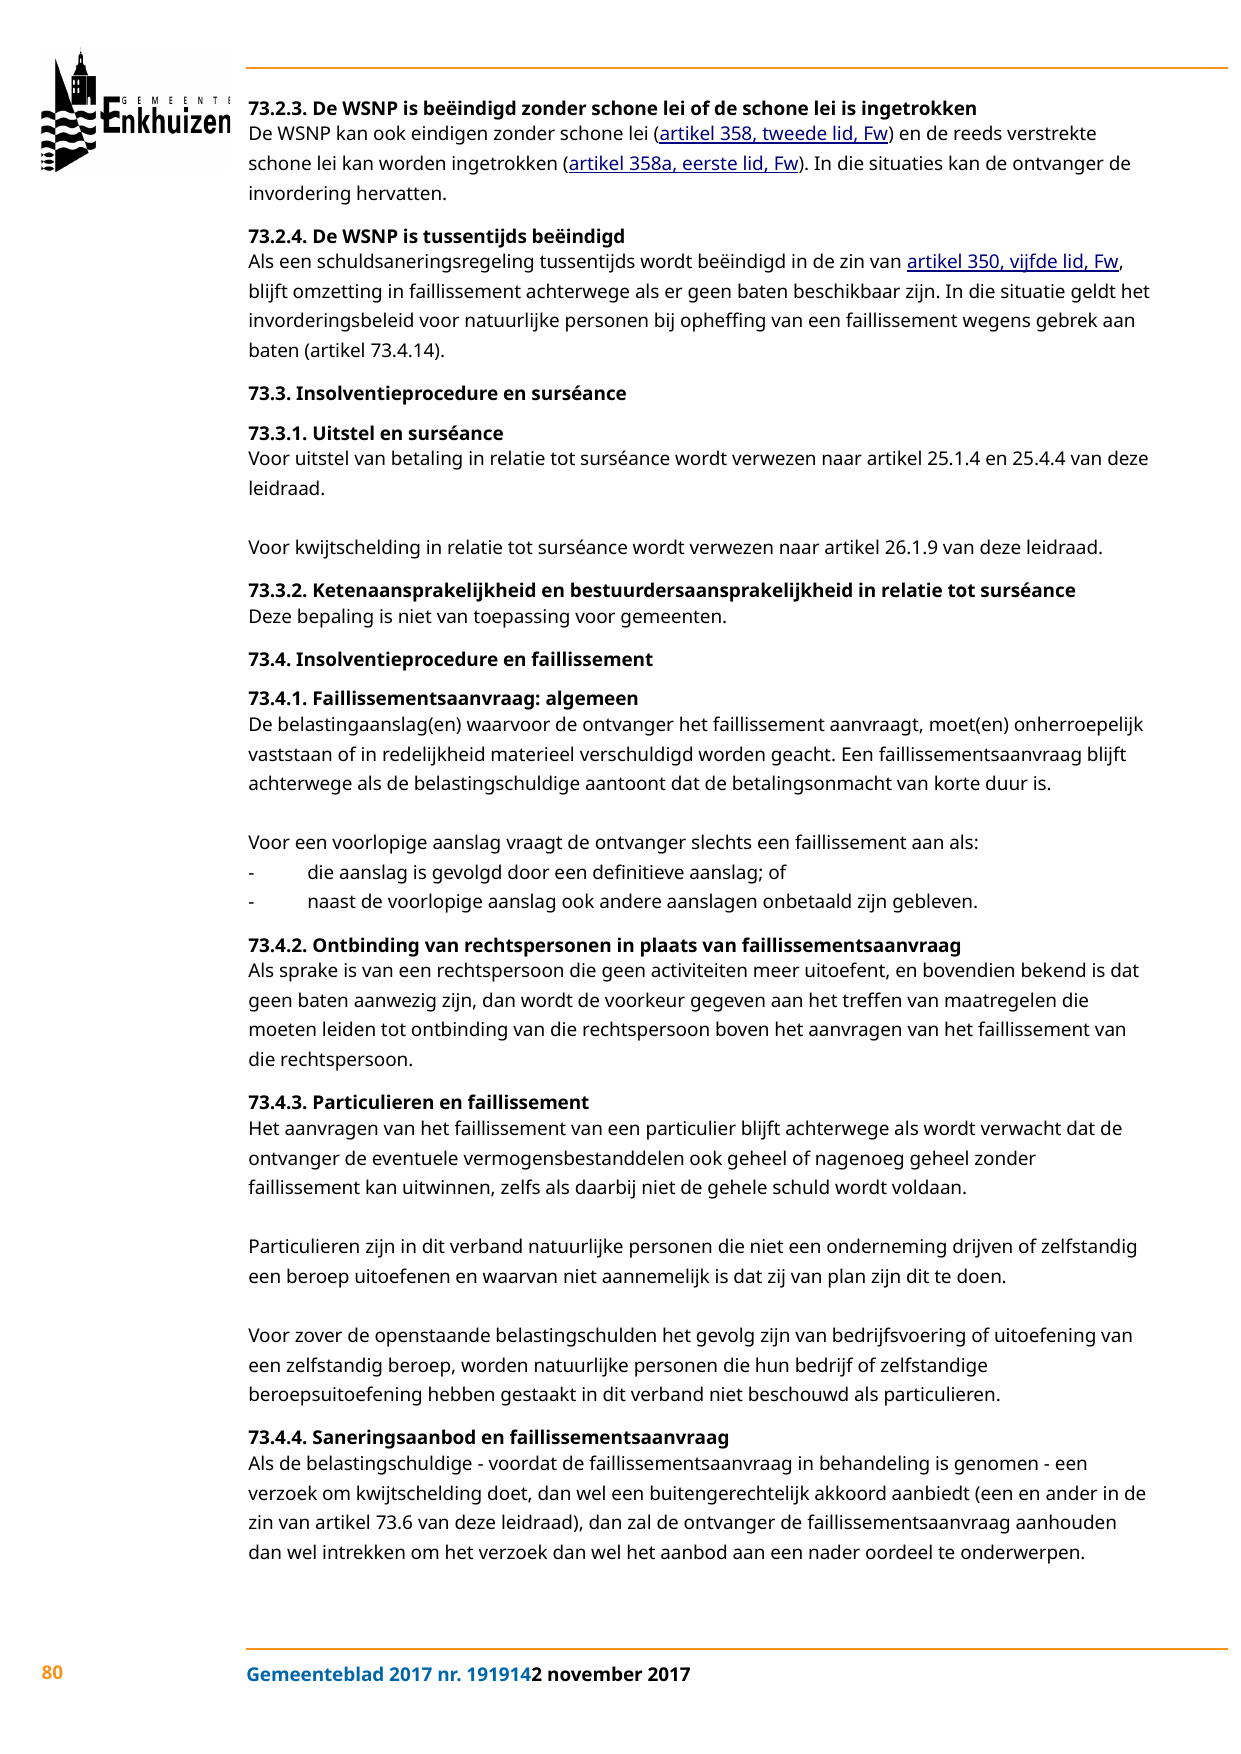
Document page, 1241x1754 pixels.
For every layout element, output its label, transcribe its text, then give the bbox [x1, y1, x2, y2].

text Voor uitstel van betaling in relatie tot surséance wordt verwezen naar artikel 25.1.4 en 25.4.4 van deze leidraad. [248, 445, 1152, 501]
text 73.3. Insolventieprocedure en surséance [248, 380, 1152, 406]
text 73.3.2. Ketenaansprakelijkheid en bestuurdersaansprakelijkheid in relatie tot surséance [248, 577, 1152, 603]
text Het aanvragen van het faillissement van een particulier blijft achterwege als wordt verwacht dat de ontvanger de eventuele vermogensbestanddelen ook geheel of nagenoeg geheel zonder faillissement kan uitwinnen, zelfs als daarbij niet de gehele schuld wordt voldaan. [248, 1115, 1152, 1200]
text 73.2.4. De WSNP is tussentijds beëindigd [248, 223, 1152, 248]
text 73.4. Insolventieprocedure en faillissement [248, 646, 1152, 672]
text Deze bepaling is niet van toepassing voor gemeenten. [248, 603, 1152, 629]
text Particulieren zijn in dit verband natuurlijke personen die niet een onderneming drijven of zelfstandig een beroep uitoefenen en waarvan niet aannemelijk is dat zij van plan zijn dit te doen. [248, 1233, 1152, 1289]
text De belastingaanslag(en) waarvoor de ontvanger het faillissement aanvraagt, moet(en) onherroepelijk vaststaan of in redelijkheid materieel verschuldigd worden geacht. Een faillissementsaanvraag blijft achterwege als de belastingschuldige aantoont dat de betalingsonmacht van korte duur is. [248, 711, 1152, 796]
list die aanslag is gevolgd door een definitieve aanslag; of [248, 859, 1152, 885]
text Voor zover de openstaande belastingschulden het gevolg zijn van bedrijfsvoering of uitoefening van een zelfstandig beroep, worden natuurlijke personen die hun bedrijf of zelfstandige beroepsuitoefening hebben gestaakt in dit verband niet beschouwd als particulieren. [248, 1322, 1152, 1407]
text Voor een voorlopige aanslag vraagt de ontvanger slechts een faillissement aan als: [248, 829, 1152, 855]
text Als de belastingschuldige - voordat de faillissementsaanvraag in behandeling is genomen - een verzoek om kwijtschelding doet, dan wel een buitengerechtelijk akkoord aanbiedt (een en ander in de zin van artikel 73.6 van deze leidraad), dan zal de ontvanger de faillissementsaanvraag aanhouden dan wel intrekken om het verzoek dan wel het aanbod aan een nader oordeel te onderwerpen. [248, 1450, 1152, 1565]
text 73.2.3. De WSNP is beëindigd zonder schone lei of de schone lei is ingetrokken [248, 95, 1152, 121]
picture [41, 47, 231, 172]
text Voor kwijtschelding in relatie tot surséance wordt verwezen naar artikel 26.1.9 van deze leidraad. [248, 534, 1152, 560]
text 73.4.2. Ontbinding van rechtspersonen in plaats van faillissementsaanvraag [248, 932, 1152, 957]
text 73.4.1. Faillissementsaanvraag: algemeen [248, 685, 1152, 711]
text 73.4.4. Saneringsaanbod en faillissementsaanvraag [248, 1424, 1152, 1450]
text Als een schuldsaneringsregeling tussentijds wordt beëindigd in de zin van artikel 350, vijfde lid, Fw, blijft omzetting in faillissement achterwege als er geen baten beschikbaar zijn. In die situatie geldt het invorderingsbeleid voor natuurlijke personen bij opheffing van een faillissement wegens gebrek aan baten (artikel 73.4.14). [248, 248, 1152, 363]
text 73.3.1. Uitstel en surséance [248, 420, 1152, 445]
text 73.4.3. Particulieren en faillissement [248, 1089, 1152, 1115]
list naast de voorlopige aanslag ook andere aanslagen onbetaald zijn gebleven. [248, 889, 1152, 914]
text De WSNP kan ook eindigen zonder schone lei (artikel 358, tweede lid, Fw) en de reeds verstrekte schone lei kan worden ingetrokken (artikel 358a, eerste lid, Fw). In die situaties kan de ontvanger de invordering hervatten. [248, 121, 1152, 205]
text Als sprake is van een rechtspersoon die geen activiteiten meer uitoefent, en bovendien bekend is dat geen baten aanwezig zijn, dan wordt de voorkeur gegeven aan het treffen van maatregelen die moeten leiden tot ontbinding van die rechtspersoon boven het aanvragen van het faillissement van die rechtspersoon. [248, 957, 1152, 1072]
